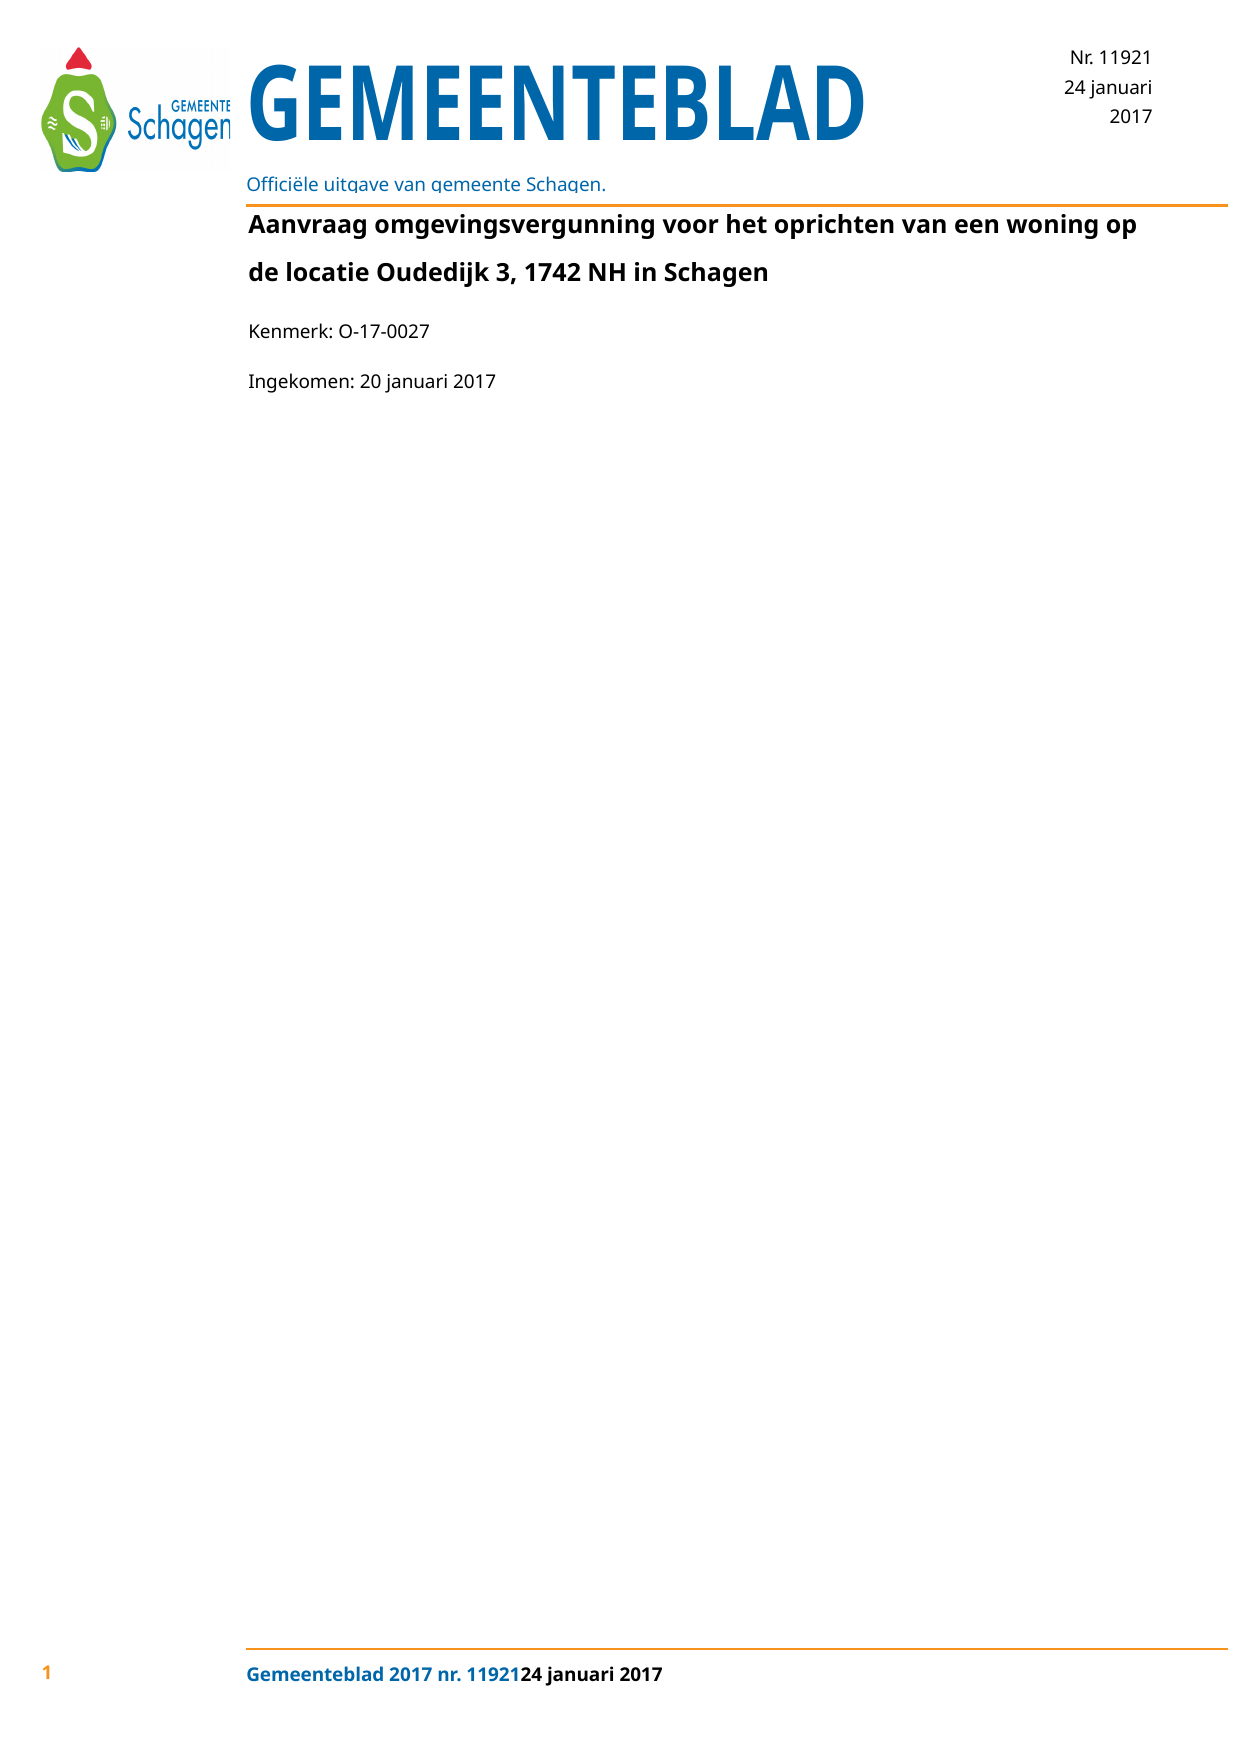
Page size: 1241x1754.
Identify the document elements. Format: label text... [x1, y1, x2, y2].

text Kenmerk: O-17-0027 [248, 318, 1152, 344]
picture [41, 47, 231, 172]
text Aanvraag omgevingsvergunning voor het oprichten van een woning op de locatie Oudedijk 3, 1742 NH in Schagen [248, 207, 1152, 288]
text Ingekomen: 20 januari 2017 [248, 368, 1152, 394]
